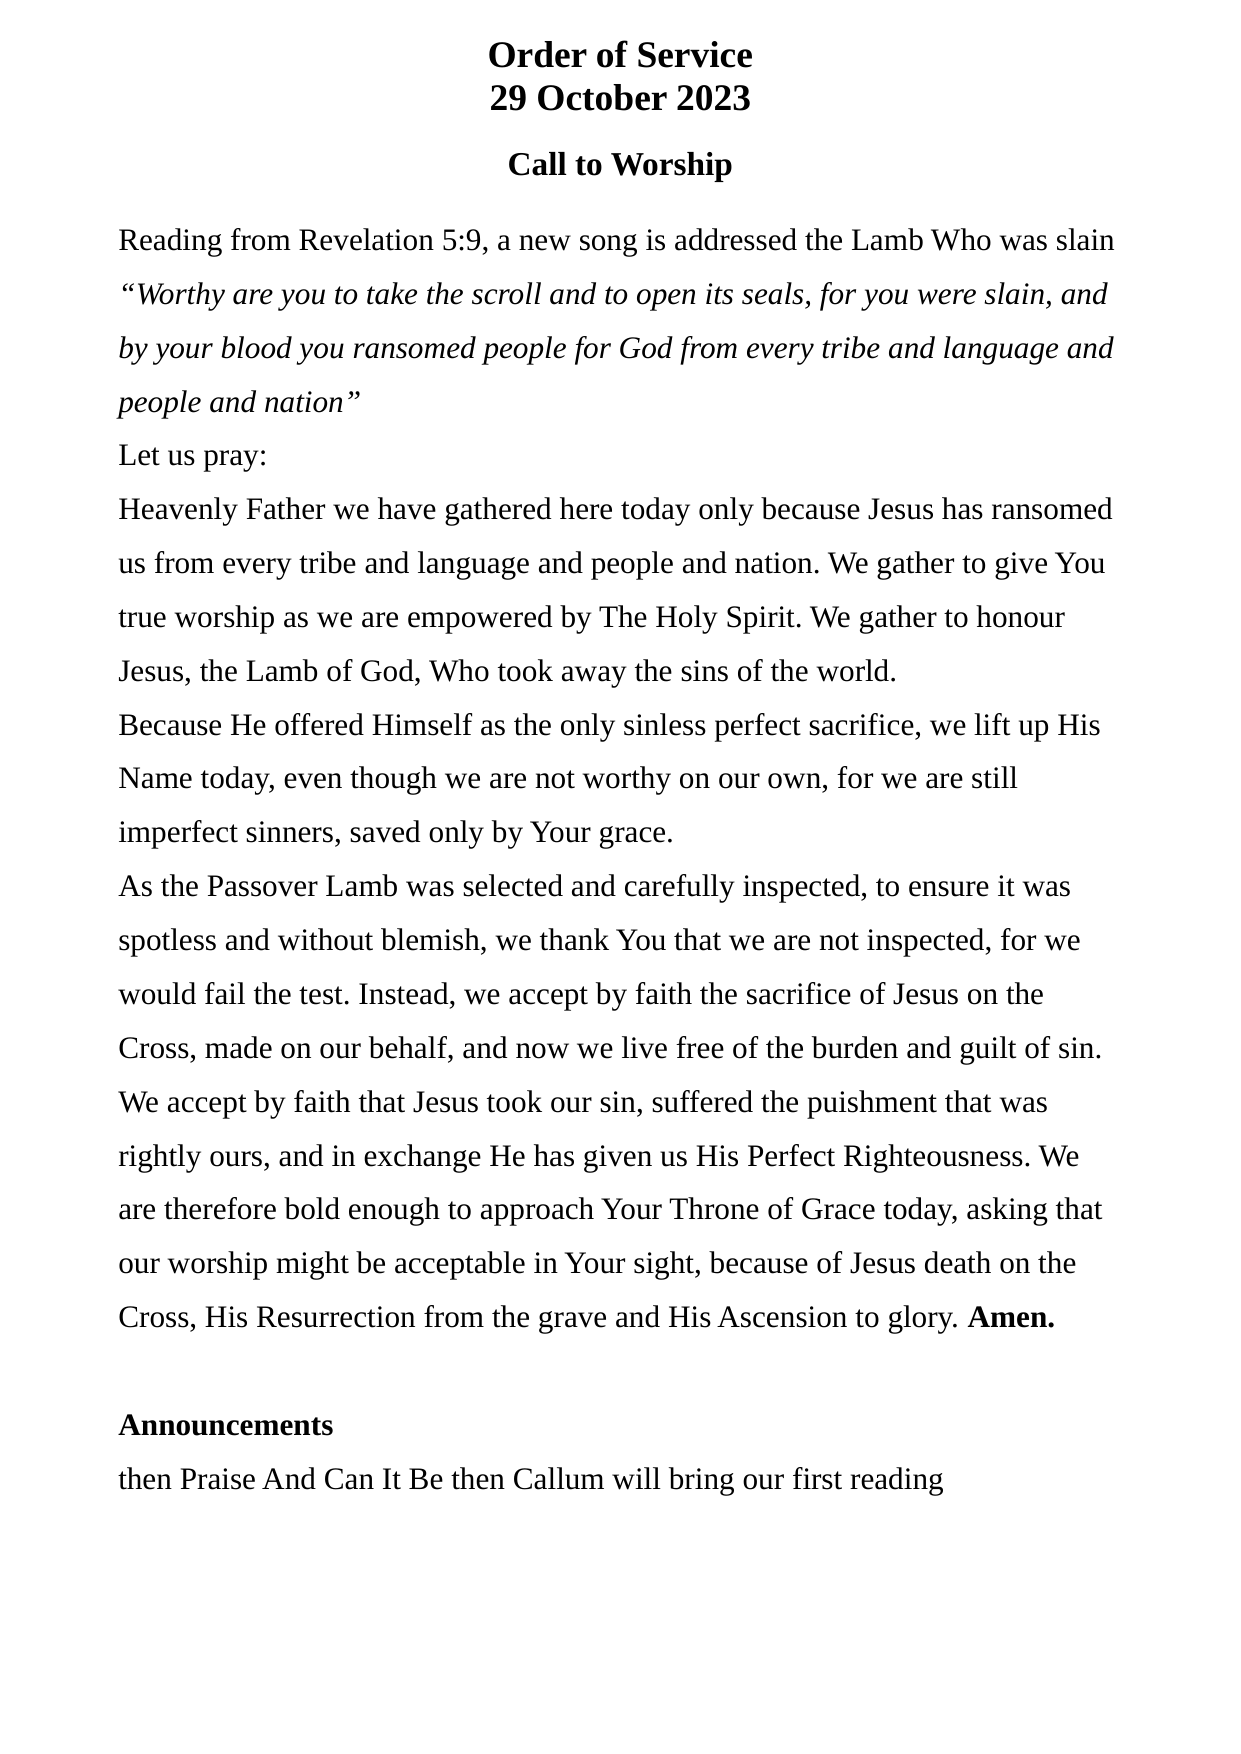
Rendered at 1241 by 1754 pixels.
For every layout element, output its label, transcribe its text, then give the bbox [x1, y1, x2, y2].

text As the Passover Lamb was selected and carefully inspected, to ensure it was spotless and without blemish, we thank You that we are not inspected, for we would fail the test. Instead, we accept by faith the sacrifice of Jesus on the Cross, made on our behalf, and now we live free of the burden and guilt of sin. [118, 867, 1122, 1065]
text Let us pray: [118, 437, 1122, 473]
text Announcements [118, 1406, 1122, 1442]
text Heavenly Father we have gathered here today only because Jesus has ransomed us from every tribe and language and people and nation. We gather to give You true worship as we are empowered by The Holy Spirit. We gather to honour Jesus, the Lamb of God, Who took away the sins of the world. [118, 491, 1122, 688]
text Reading from Revelation 5:9, a new song is addressed the Lamb Who was slain [118, 221, 1122, 257]
text then Praise And Can It Be then Callum will bring our first reading [118, 1460, 1122, 1496]
text Call to Worship [118, 144, 1122, 183]
text Because He offered Himself as the only sinless perfect sacrifice, we lift up His Name today, even though we are not worthy on our own, for we are still imperfect sinners, saved only by Your grace. [118, 706, 1122, 849]
text “Worthy are you to take the scroll and to open its seals, for you were slain, and by your blood you ransomed people for God from every tribe and language and people and nation” [118, 275, 1122, 419]
text We accept by faith that Jesus took our sin, suffered the puishment that was rightly ours, and in exchange He has given us His Perfect Righteousness. We are therefore bold enough to approach Your Throne of Grace today, asking that our worship might be acceptable in Your sight, because of Jesus death on the Cross, His Resurrection from the grave and His Ascension to glory. Amen. [118, 1083, 1122, 1334]
